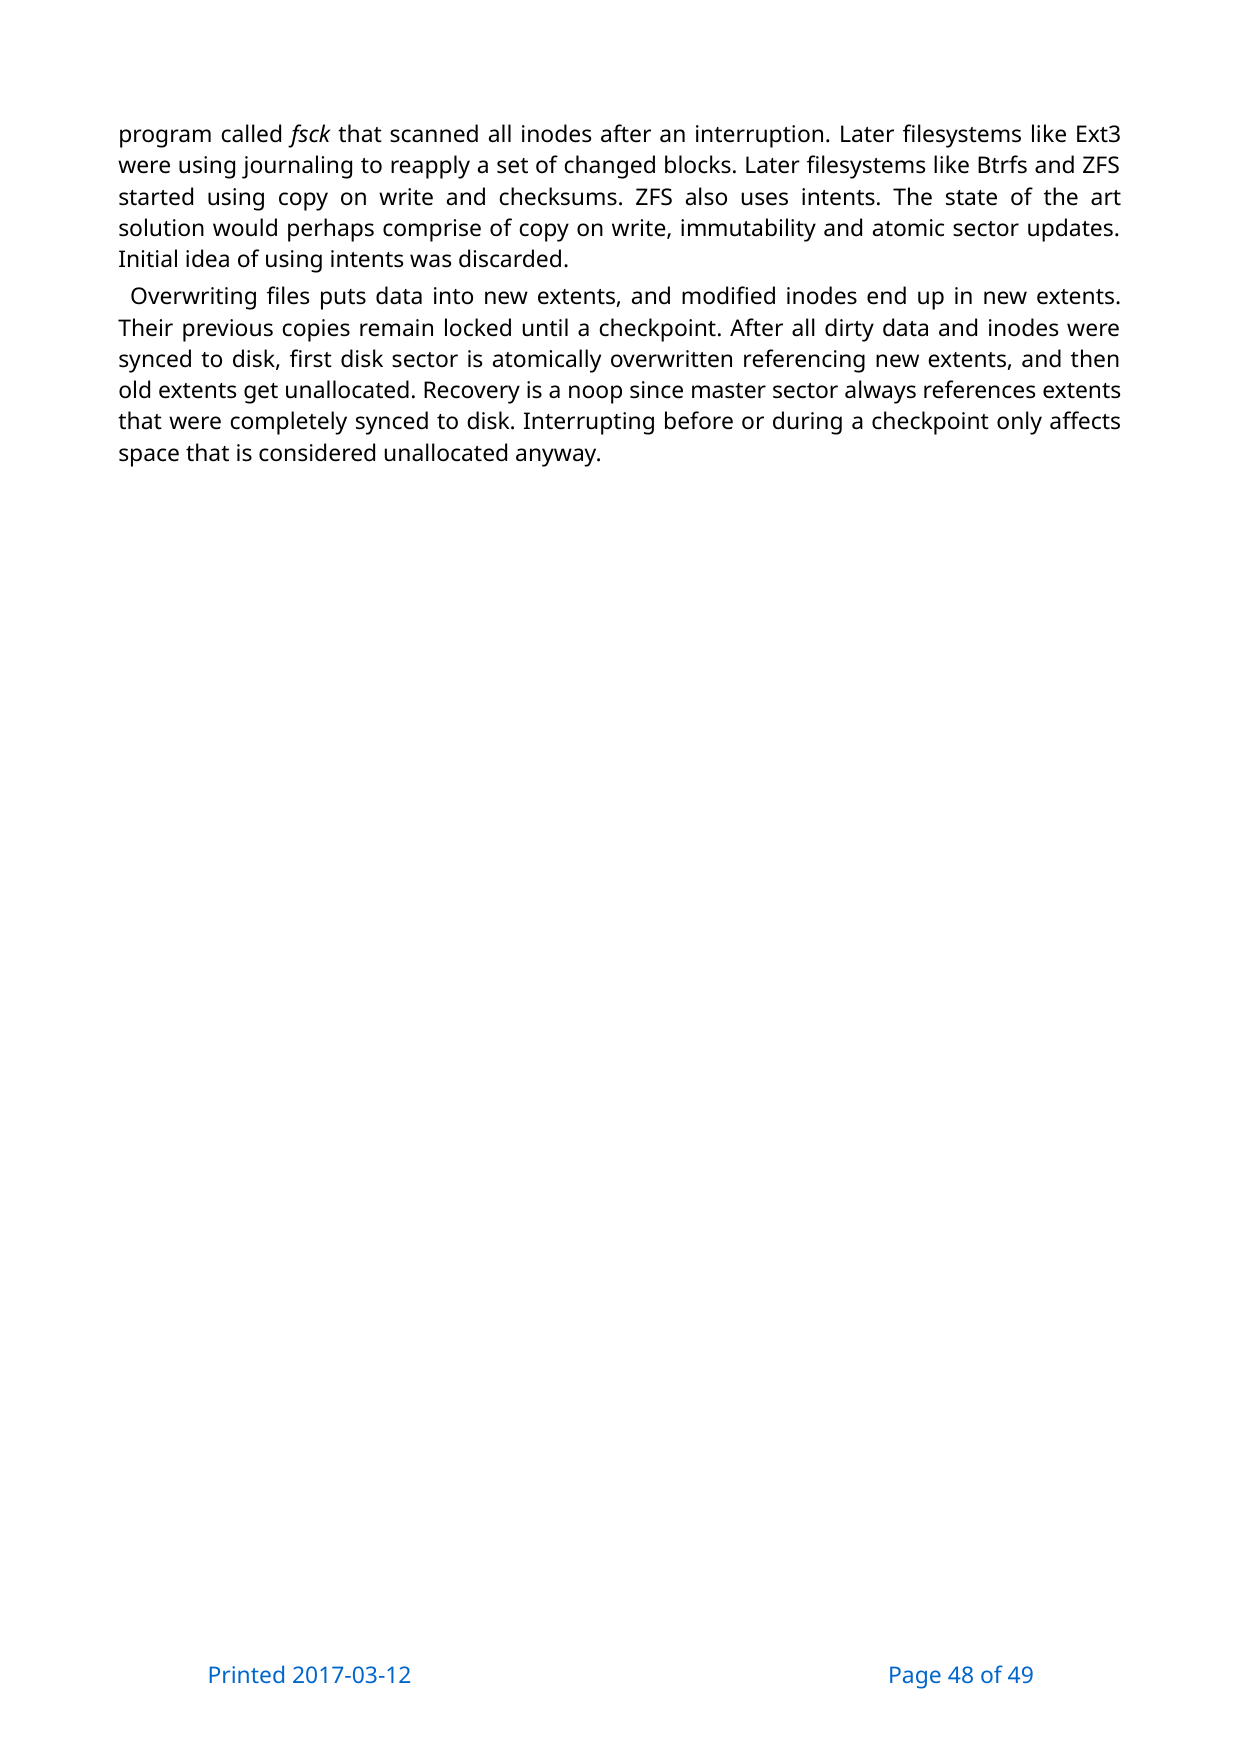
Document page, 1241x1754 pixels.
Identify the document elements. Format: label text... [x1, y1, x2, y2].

text program called fsck that scanned all inodes after an interruption. Later filesystems like Ext3 were using journaling to reapply a set of changed blocks. Later filesystems like Btrfs and ZFS started using copy on write and checksums. ZFS also uses intents. The state of the art solution would perhaps comprise of copy on write, immutability and atomic sector updates. Initial idea of using intents was discarded. [118, 118, 1122, 274]
text Overwriting files puts data into new extents, and modified inodes end up in new extents. Their previous copies remain locked until a checkpoint. After all dirty data and inodes were synced to disk, first disk sector is atomically overwritten referencing new extents, and then old extents get unallocated. Recovery is a noop since master sector always references extents that were completely synced to disk. Interrupting before or during a checkpoint only affects space that is considered unallocated anyway. [118, 280, 1122, 468]
